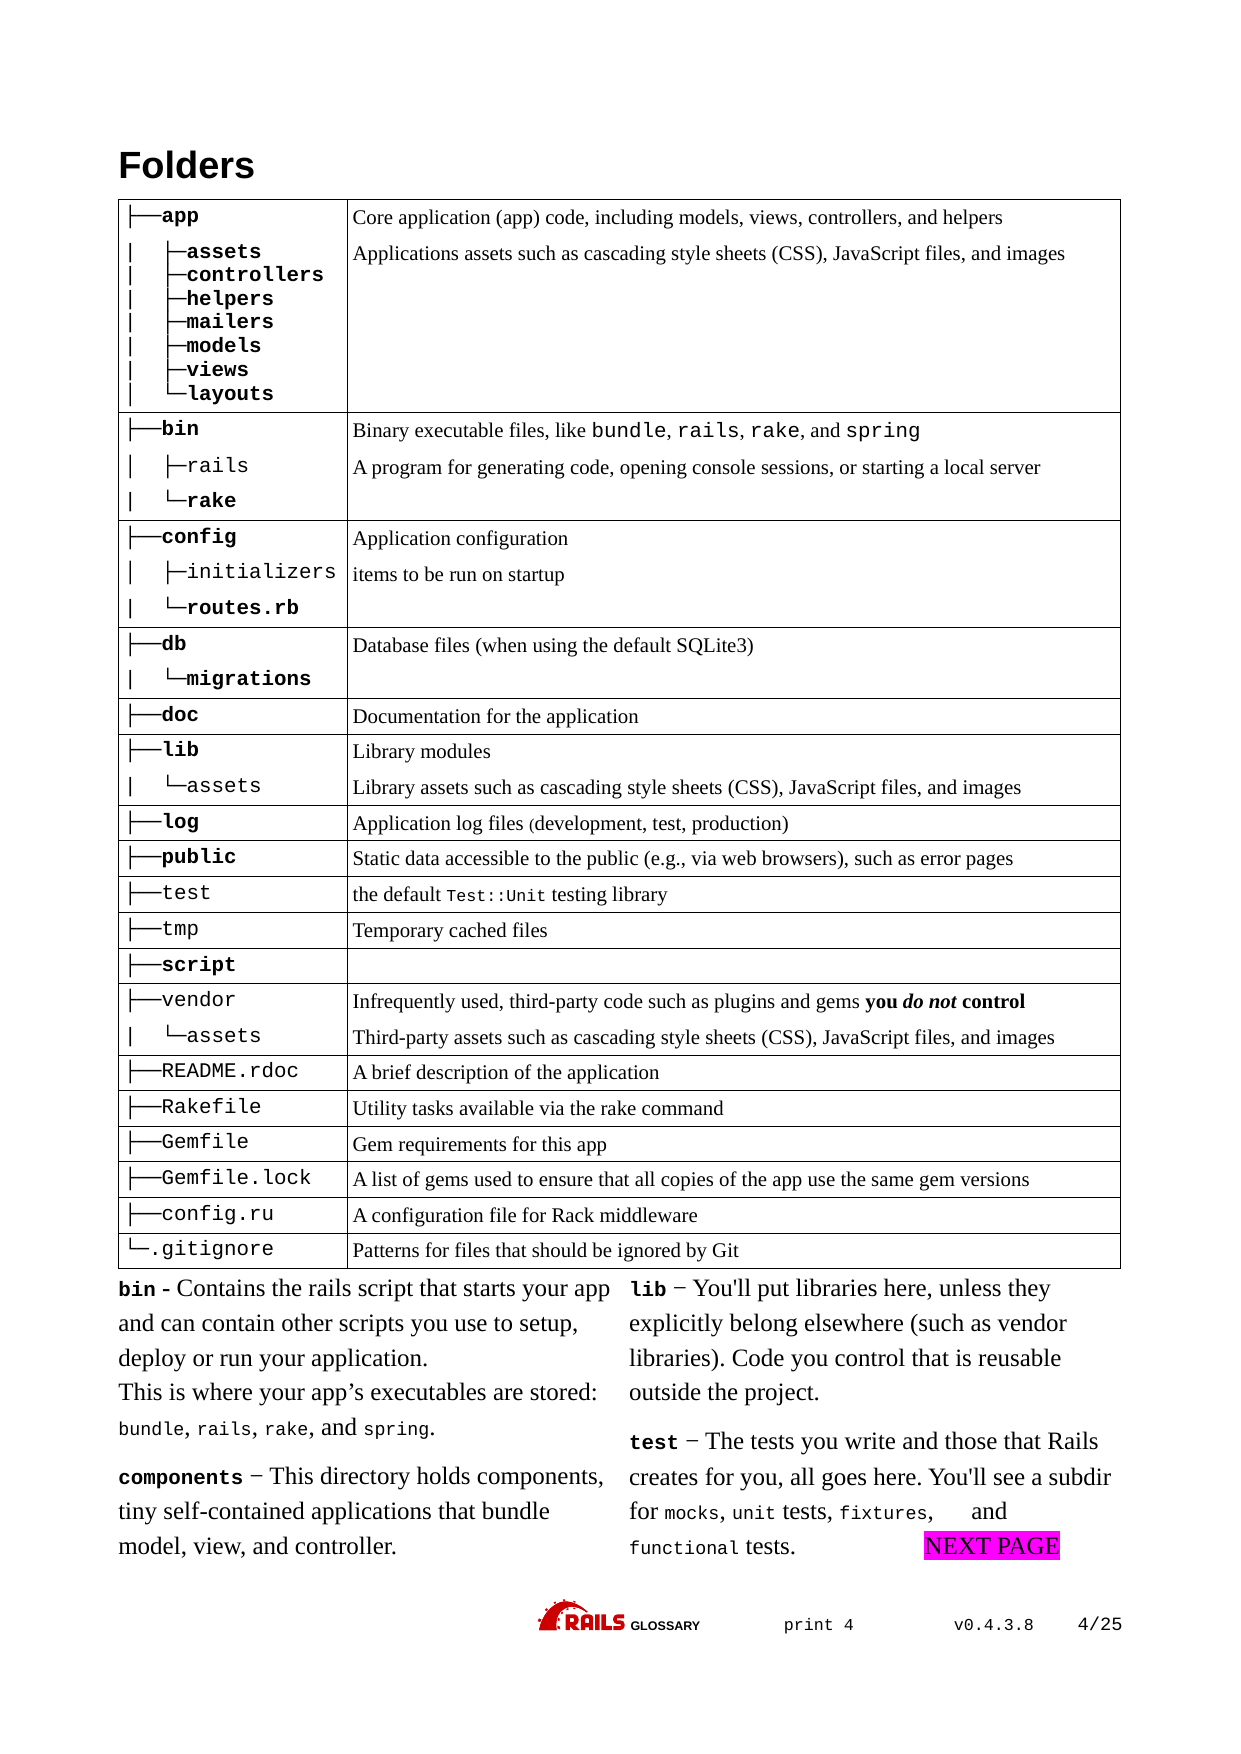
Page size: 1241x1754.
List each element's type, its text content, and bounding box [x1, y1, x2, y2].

table_cell [348, 591, 1120, 627]
table_cell [348, 663, 1120, 698]
table_cell Binary executable files, like bundle, rails, rake, and spring [348, 413, 1120, 449]
table_cell Static data accessible to the public (e.g., via web browsers), such as error pages [348, 841, 1120, 876]
table_cell ├──config.ru [119, 1198, 347, 1233]
table_cell | └─rake [119, 485, 347, 520]
table_cell Gem requirements for this app [348, 1127, 1120, 1161]
subtitle Folders [118, 143, 611, 187]
table_cell [348, 949, 1120, 983]
table_cell | └─assets [119, 769, 347, 805]
table_cell A program for generating code, opening console sessions, or starting a local server [348, 449, 1120, 485]
table_cell └─.gitignore [119, 1234, 347, 1268]
table_cell Library modules [348, 735, 1120, 769]
table_cell | ├─assets | ├─controllers | ├─helpers | ├─mailers | ├─models | ├─views │ └─layouts [119, 235, 347, 412]
table_cell Utility tasks available via the rake command [348, 1091, 1120, 1126]
table_cell ├──config [119, 521, 347, 556]
table_cell Applications assets such as cascading style sheets (CSS), JavaScript files, and images [348, 235, 1120, 412]
table_cell │ ├─initializers [119, 556, 347, 591]
table_cell Application configuration [348, 521, 1120, 556]
table_cell ├──bin [119, 413, 347, 449]
text bin - Contains the rails script that starts your app and can contain other scripts you use to setup, deploy or run your application. This is where your app’s executables are stored: bundle, rails, rake, and spring. [118, 1273, 611, 1441]
table_cell ├──Gemfile [119, 1127, 347, 1161]
table_cell Application log files (development, test, production) [348, 806, 1120, 840]
table_cell items to be run on startup [348, 556, 1120, 591]
table_cell Documentation for the application [348, 699, 1120, 734]
table_cell the default Test::Unit testing library [348, 877, 1120, 912]
table_cell | └─routes.rb [119, 591, 347, 627]
table_cell A configuration file for Rack middleware [348, 1198, 1120, 1233]
table_cell | └─assets [119, 1019, 347, 1054]
table_cell | └─migrations [119, 663, 347, 698]
table_cell A brief description of the application [348, 1056, 1120, 1090]
table_cell ├──doc [119, 699, 347, 734]
text lib − You'll put libraries here, unless they explicitly belong elsewhere (such as vendor libraries). Code you control that is reusable outside the project. [629, 1273, 1122, 1406]
table_cell ├──vendor [119, 984, 347, 1019]
table_cell ├──Rakefile [119, 1091, 347, 1126]
table_cell ├──README.rdoc [119, 1056, 347, 1090]
table_cell │ ├─rails [119, 449, 347, 485]
table_header ├──app [119, 200, 347, 235]
table_cell Patterns for files that should be ignored by Git [348, 1234, 1120, 1268]
table_cell ├──lib [119, 735, 347, 769]
table_cell ├──test [119, 877, 347, 912]
table_cell ├──tmp [119, 913, 347, 948]
table_cell Third-party assets such as cascading style sheets (CSS), JavaScript files, and images [348, 1019, 1120, 1054]
table_cell Temporary cached files [348, 913, 1120, 948]
table_cell Database files (when using the default SQLite3) [348, 628, 1120, 662]
table_cell A list of gems used to ensure that all copies of the app use the same gem versions [348, 1162, 1120, 1197]
table_cell Library assets such as cascading style sheets (CSS), JavaScript files, and images [348, 769, 1120, 805]
table_cell [348, 485, 1120, 520]
table_cell ├──Gemfile.lock [119, 1162, 347, 1197]
table_cell ├──log [119, 806, 347, 840]
text test − The tests you write and those that Rails creates for you, all goes here. You'll see a subdir for mocks, unit tests, fixtures, and functional tests. NEXT PAGE [629, 1426, 1122, 1560]
table_cell ├──script [119, 949, 347, 983]
table_cell ├──db [119, 628, 347, 662]
text components − This directory holds components, tiny self-contained applications that bundle model, view, and controller. [118, 1461, 611, 1560]
table_cell ├──public [119, 841, 347, 876]
table_cell Infrequently used, third-party code such as plugins and gems you do not control [348, 984, 1120, 1019]
table_header Core application (app) code, including models, views, controllers, and helpers [348, 200, 1120, 235]
